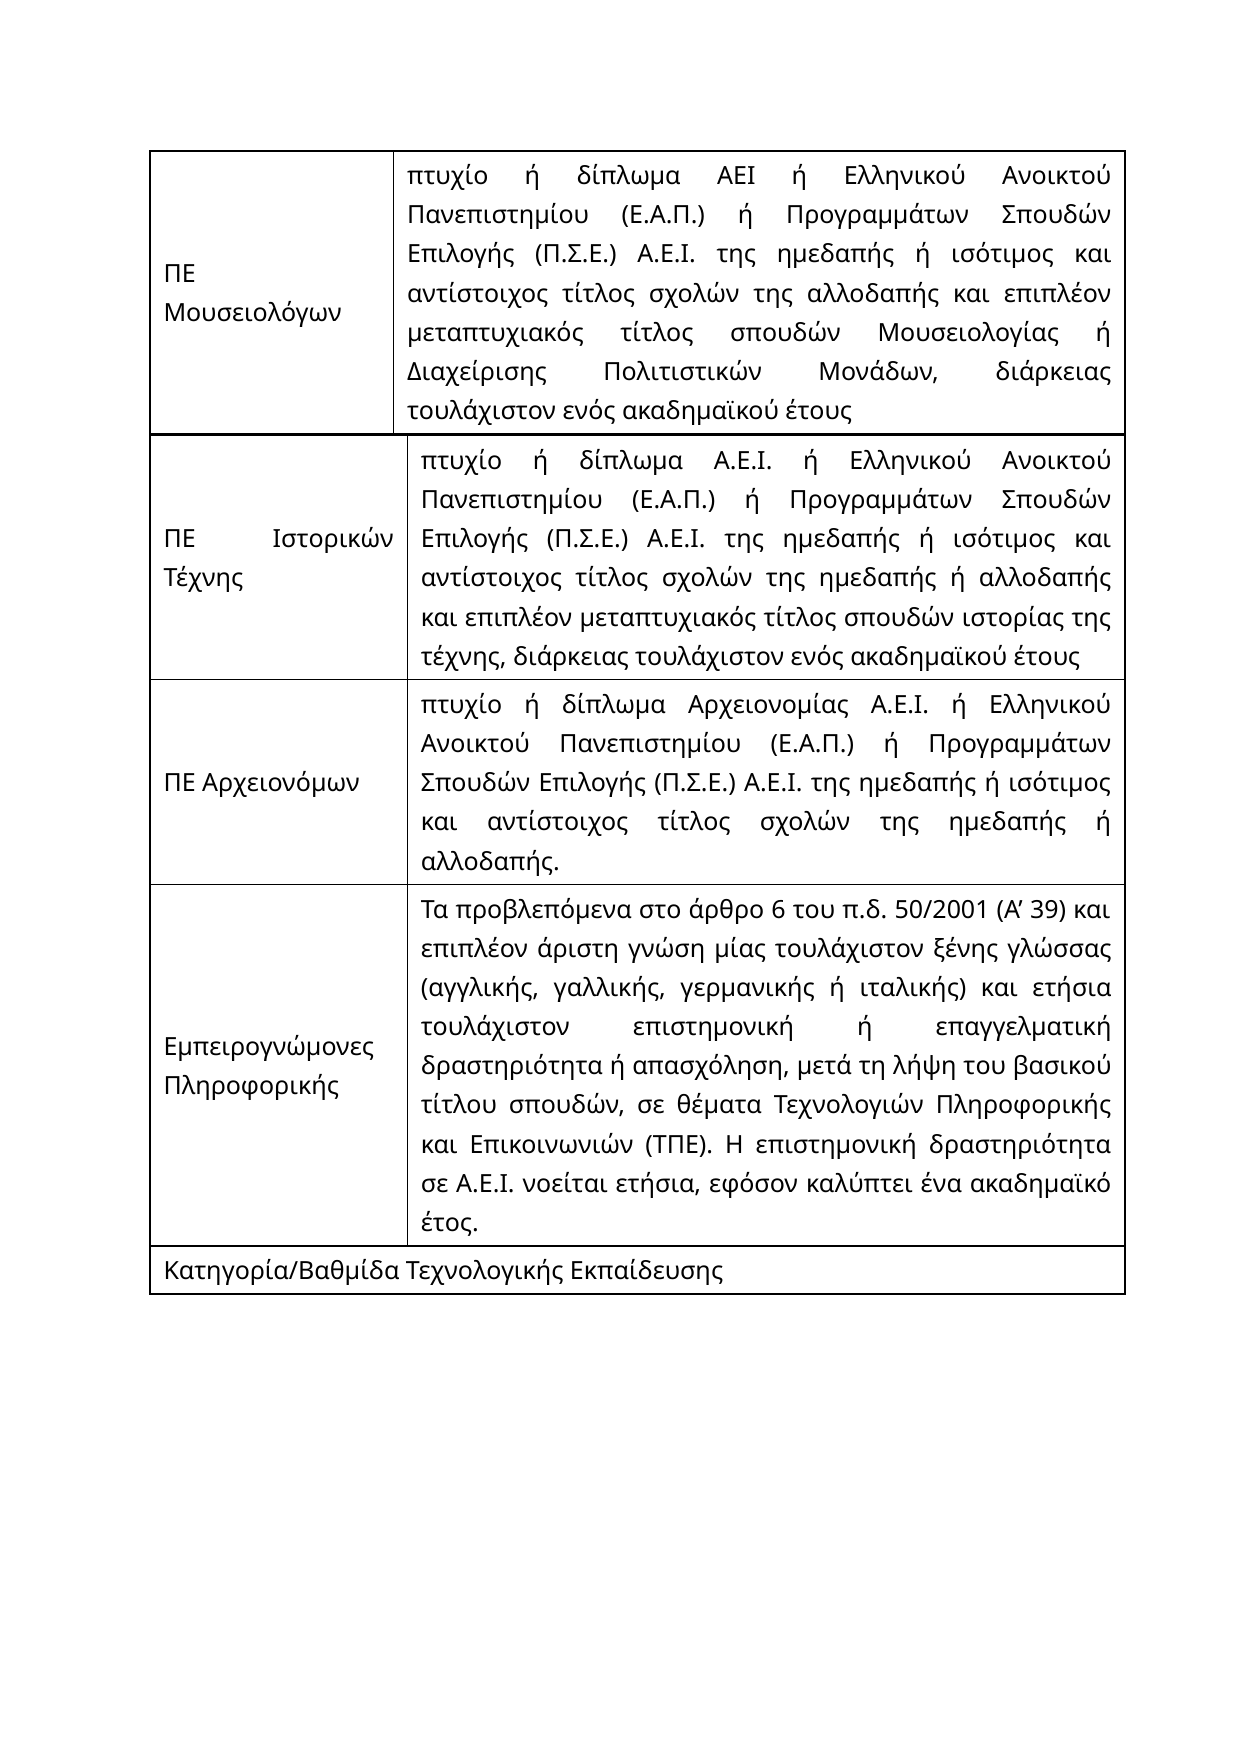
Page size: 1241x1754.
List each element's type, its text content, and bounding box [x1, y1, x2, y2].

table_cell Εμπειρογνώμονες Πληροφορικής [151, 885, 407, 1245]
table_cell ΠΕ Αρχειονόμων [151, 680, 407, 883]
table_cell ΠΕ Μουσειολόγων [151, 152, 393, 433]
table_header ΠΕ Ιστορικών Τέχνης [151, 436, 407, 679]
table_cell Τα προβλεπόμενα στο άρθρο 6 του π.δ. 50/2001 (Α’ 39) και επιπλέον άριστη γνώση μίας τουλάχιστον ξένης γλώσσας (αγγλικής, γαλλικής, γερμανικής ή ιταλικής) και ετήσια τουλάχιστον επιστημονική ή επαγγελματική δραστηριότητα ή απασχόληση, μετά τη λήψη του βασικού τίτλου σπουδών, σε θέματα Τεχνολογιών Πληροφορικής και Επικοινωνιών (ΤΠΕ). Η επιστημονική δραστηριότητα σε Α.Ε.Ι. νοείται ετήσια, εφόσον καλύπτει ένα ακαδημαϊκό έτος. [408, 885, 1124, 1245]
table_header πτυχίο ή δίπλωμα Α.Ε.Ι. ή Ελληνικού Ανοικτού Πανεπιστημίου (Ε.Α.Π.) ή Προγραμμάτων Σπουδών Επιλογής (Π.Σ.Ε.) Α.Ε.Ι. της ημεδαπής ή ισότιμος και αντίστοιχος τίτλος σχολών της ημεδαπής ή αλλοδαπής και επιπλέον μεταπτυχιακός τίτλος σπουδών ιστορίας της τέχνης, διάρκειας τουλάχιστον ενός ακαδημαϊκού έτους [408, 436, 1124, 679]
table_cell πτυχίο ή δίπλωμα Αρχειονομίας Α.Ε.Ι. ή Ελληνικού Ανοικτού Πανεπιστημίου (Ε.Α.Π.) ή Προγραμμάτων Σπουδών Επιλογής (Π.Σ.Ε.) Α.Ε.Ι. της ημεδαπής ή ισότιμος και αντίστοιχος τίτλος σχολών της ημεδαπής ή αλλοδαπής. [408, 680, 1124, 883]
table_cell Κατηγορία/Βαθμίδα Τεχνολογικής Εκπαίδευσης [151, 1247, 1124, 1293]
table_cell πτυχίο ή δίπλωμα ΑΕΙ ή Ελληνικού Ανοικτού Πανεπιστημίου (Ε.Α.Π.) ή Προγραμμάτων Σπουδών Επιλογής (Π.Σ.Ε.) Α.Ε.Ι. της ημεδαπής ή ισότιμος και αντίστοιχος τίτλος σχολών της αλλοδαπής και επιπλέον μεταπτυχιακός τίτλος σπουδών Μουσειολογίας ή Διαχείρισης Πολιτιστικών Μονάδων, διάρκειας τουλάχιστον ενός ακαδημαϊκού έτους [394, 152, 1124, 433]
